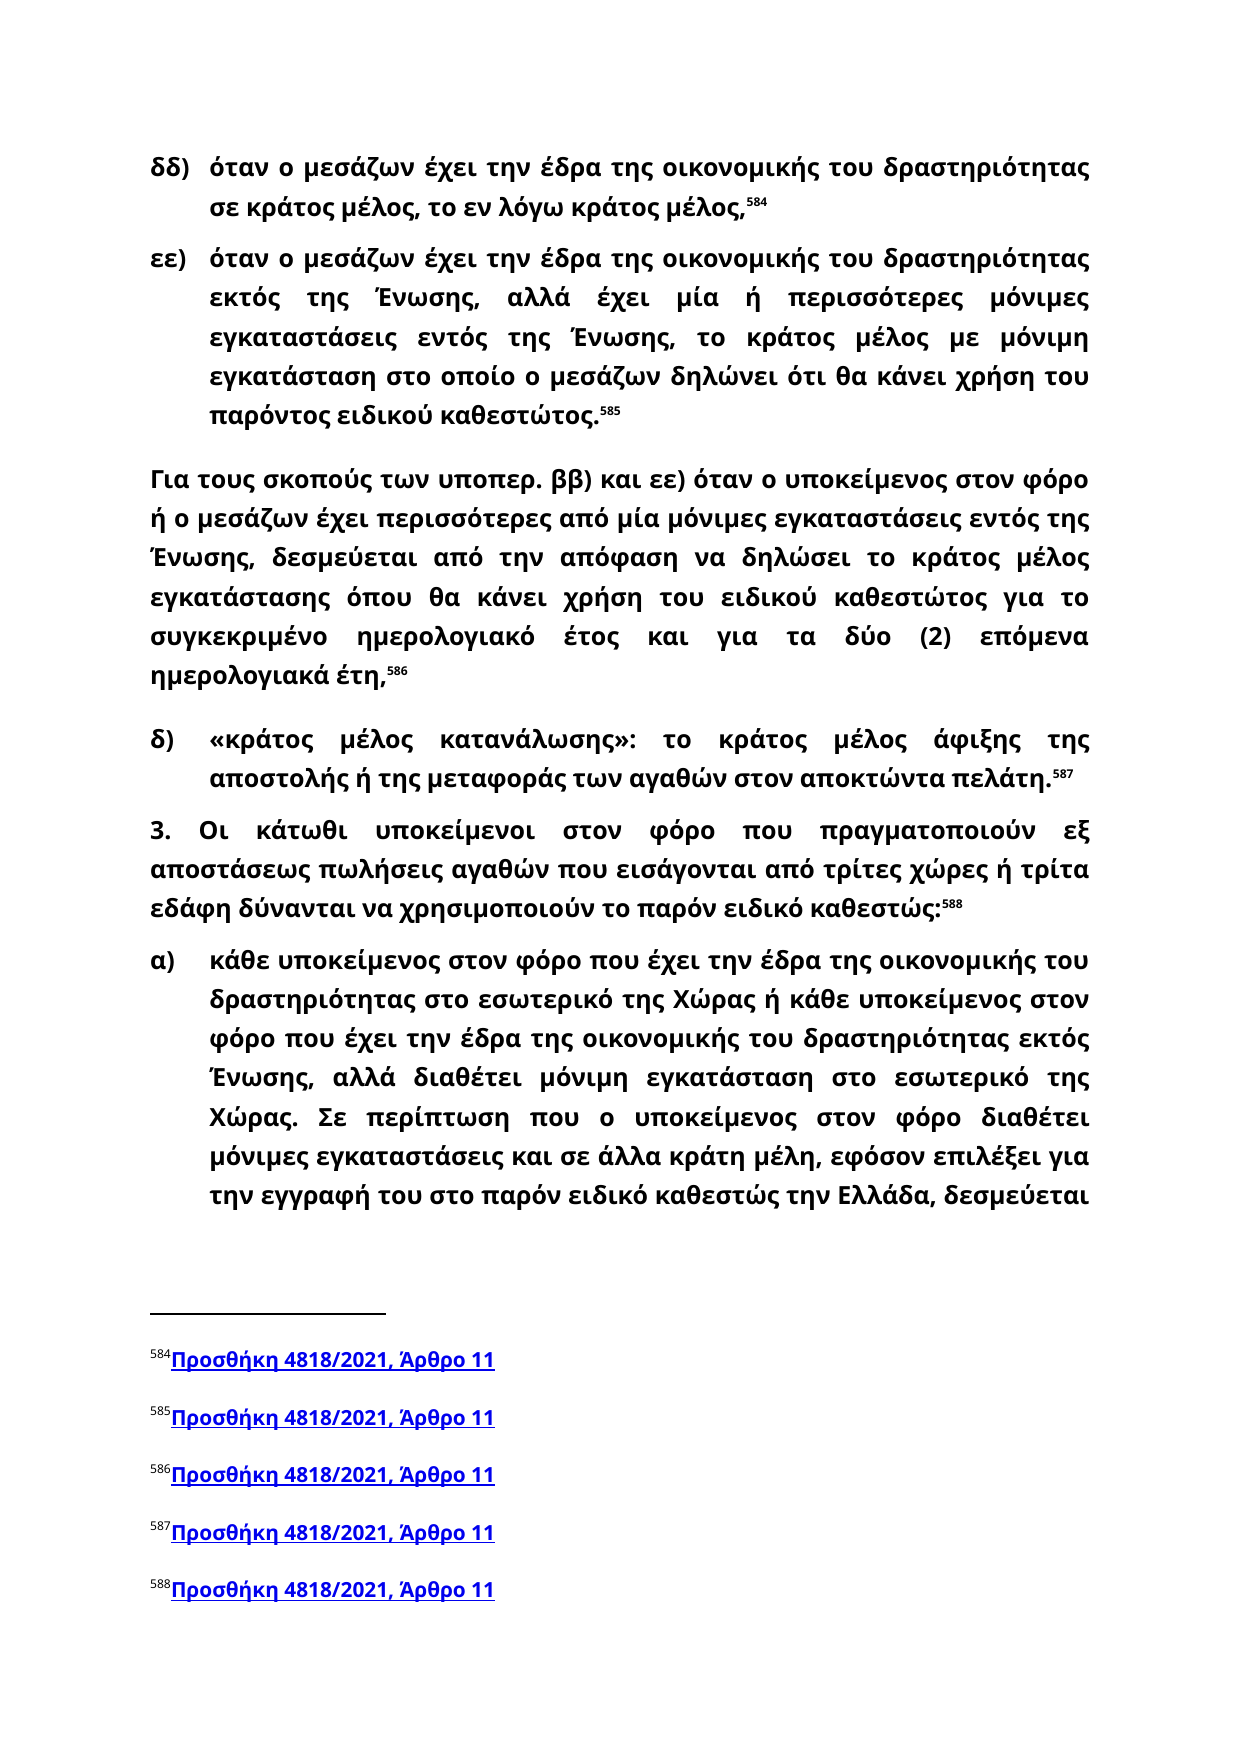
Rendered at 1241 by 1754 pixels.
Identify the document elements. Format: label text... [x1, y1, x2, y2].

text Προσθήκη 4818/2021, Άρθρο 11 [150, 1403, 1090, 1431]
text Προσθήκη 4818/2021, Άρθρο 11 [150, 1518, 1090, 1546]
text 3. Οι κάτωθι υποκείμενοι στον φόρο που πραγματοποιούν εξ αποστάσεως πωλήσεις αγαθών που εισάγονται από τρίτες χώρες ή τρίτα εδάφη δύνανται να χρησιμοποιούν το παρόν ειδικό καθεστώς: [150, 812, 1090, 925]
list δδ) όταν ο μεσάζων έχει την έδρα της οικονομικής του δραστηριότητας σε κράτος μέλος, το εν λόγω κράτος μέλος, [150, 150, 1090, 223]
list δ) «κράτος μέλος κατανάλωσης»: το κράτος μέλος άφιξης της αποστολής ή της μεταφοράς των αγαθών στον αποκτώντα πελάτη. [150, 722, 1090, 795]
list εε) όταν ο μεσάζων έχει την έδρα της οικονομικής του δραστηριότητας εκτός της Ένωσης, αλλά έχει μία ή περισσότερες μόνιμες εγκαταστάσεις εντός της Ένωσης, το κράτος μέλος με μόνιμη εγκατάσταση στο οποίο ο μεσάζων δηλώνει ότι θα κάνει χρήση του παρόντος ειδικού καθεστώτος. [150, 241, 1090, 432]
list α) κάθε υποκείμενος στον φόρο που έχει την έδρα της οικονομικής του δραστηριότητας στο εσωτερικό της Χώρας ή κάθε υποκείμενος στον φόρο που έχει την έδρα της οικονομικής του δραστηριότητας εκτός Ένωσης, αλλά διαθέτει μόνιμη εγκατάσταση στο εσωτερικό της Χώρας. Σε περίπτωση που ο υποκείμενος στον φόρο διαθέτει μόνιμες εγκαταστάσεις και σε άλλα κράτη μέλη, εφόσον επιλέξει για την εγγραφή του στο παρόν ειδικό καθεστώς την Ελλάδα, δεσμεύεται [150, 942, 1090, 1212]
text Προσθήκη 4818/2021, Άρθρο 11 [150, 1345, 1090, 1373]
text Για τους σκοπούς των υποπερ. ββ) και εε) όταν ο υποκείμενος στον φόρο ή ο μεσάζων έχει περισσότερες από μία μόνιμες εγκαταστάσεις εντός της Ένωσης, δεσμεύεται από την απόφαση να δηλώσει το κράτος μέλος εγκατάστασης όπου θα κάνει χρήση του ειδικού καθεστώτος για το συγκεκριμένο ημερολογιακό έτος και για τα δύο (2) επόμενα ημερολογιακά έτη, [150, 462, 1090, 692]
text Προσθήκη 4818/2021, Άρθρο 11 [150, 1576, 1090, 1604]
text Προσθήκη 4818/2021, Άρθρο 11 [150, 1460, 1090, 1489]
